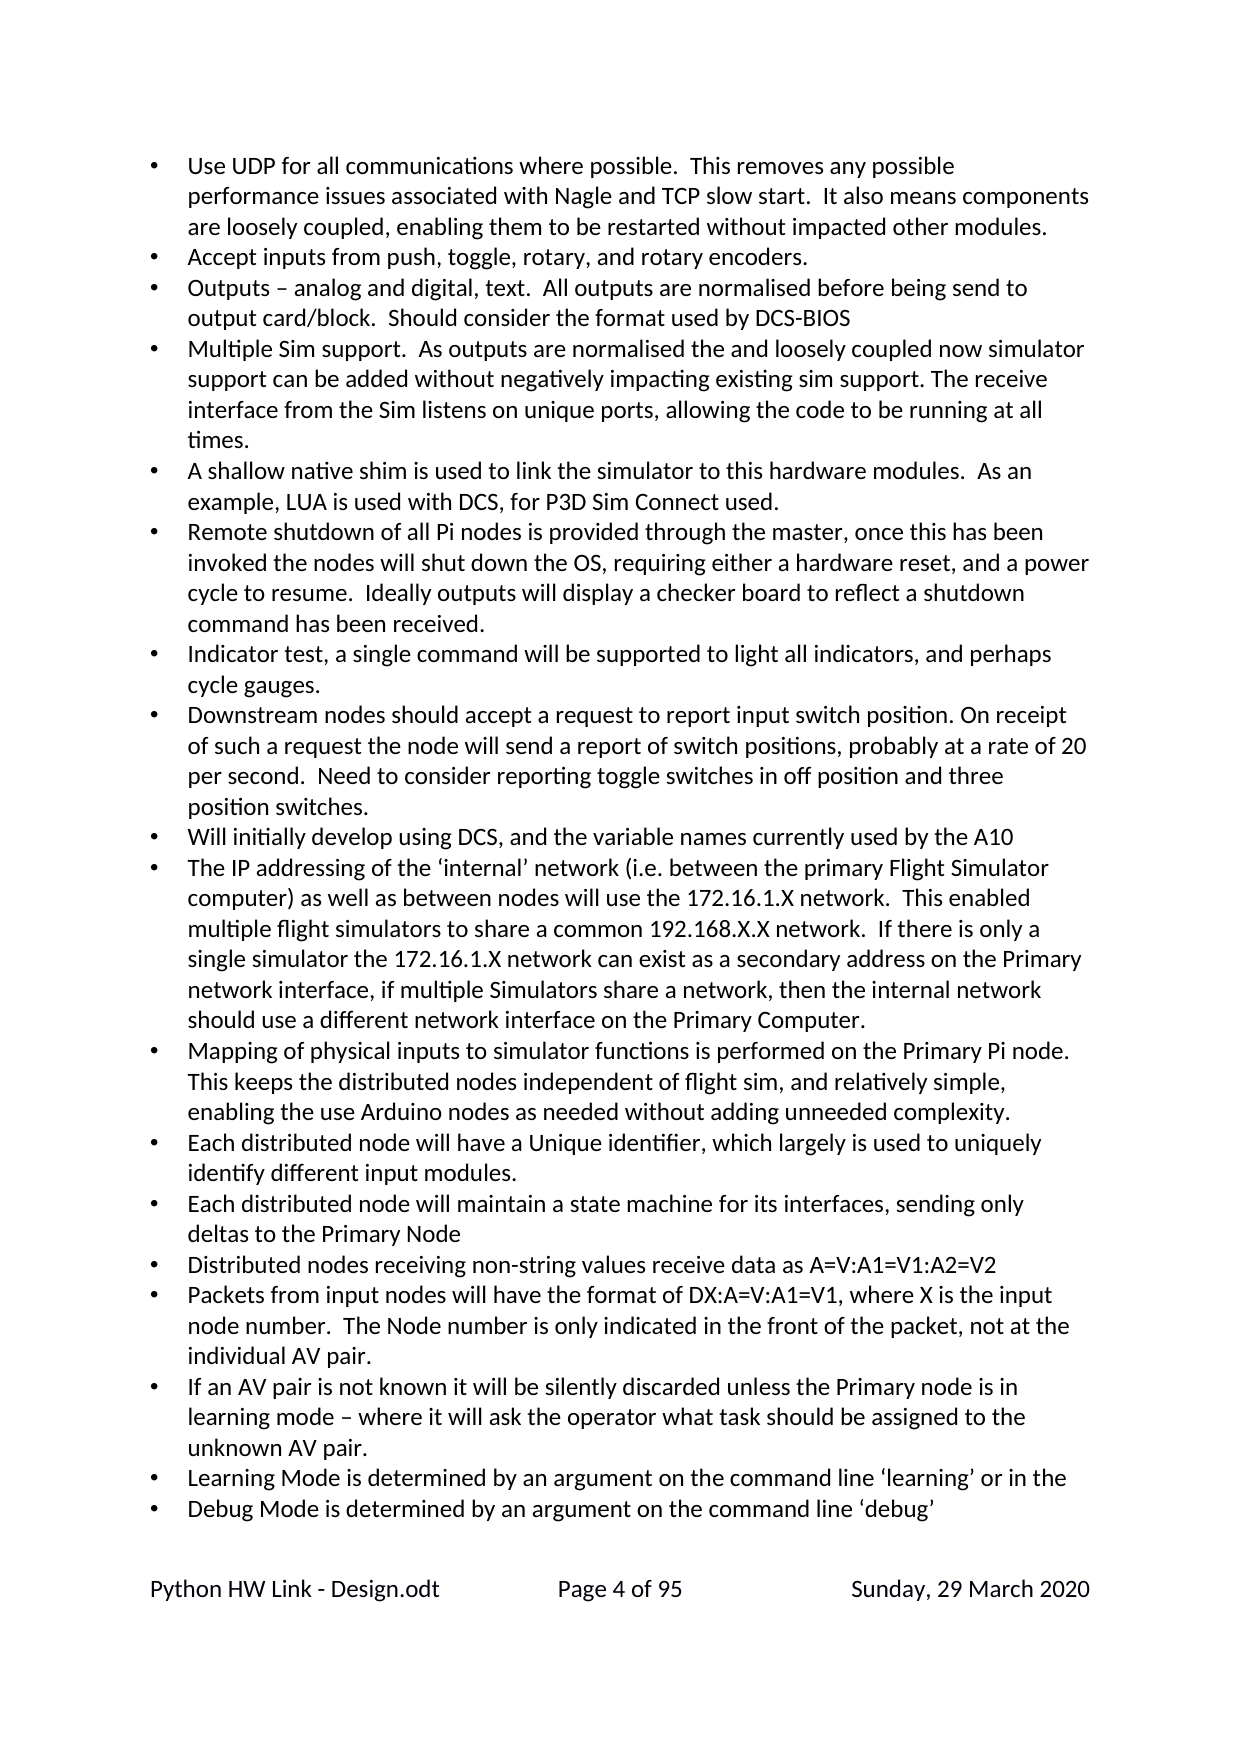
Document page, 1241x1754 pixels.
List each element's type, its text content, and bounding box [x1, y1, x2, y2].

list Indicator test, a single command will be supported to light all indicators, and perhaps cycle gauges. [150, 638, 1090, 699]
list Learning Mode is determined by an argument on the command line ‘learning’ or in the [150, 1462, 1090, 1493]
list Remote shutdown of all Pi nodes is provided through the master, once this has been invoked the nodes will shut down the OS, requiring either a hardware reset, and a power cycle to resume. Ideally outputs will display a checker board to reflect a shutdown command has been received. [150, 516, 1090, 638]
list Outputs – analog and digital, text. All outputs are normalised before being send to output card/block. Should consider the format used by DCS-BIOS [150, 272, 1090, 333]
list Multiple Sim support. As outputs are normalised the and loosely coupled now simulator support can be added without negatively impacting existing sim support. The receive interface from the Sim listens on unique ports, allowing the code to be running at all times. [150, 333, 1090, 455]
list Each distributed node will have a Unique identifier, which largely is used to uniquely identify different input modules. [150, 1127, 1090, 1188]
list Downstream nodes should accept a request to report input switch position. On receipt of such a request the node will send a report of switch positions, probably at a rate of 20 per second. Need to consider reporting toggle switches in off position and three position switches. [150, 699, 1090, 821]
list Will initially develop using DCS, and the variable names currently used by the A10 [150, 821, 1090, 852]
list Accept inputs from push, toggle, rotary, and rotary encoders. [150, 242, 1090, 272]
list A shallow native shim is used to link the simulator to this hardware modules. As an example, LUA is used with DCS, for P3D Sim Connect used. [150, 455, 1090, 516]
list The IP addressing of the ‘internal’ network (i.e. between the primary Flight Simulator computer) as well as between nodes will use the 172.16.1.X network. This enabled multiple flight simulators to share a common 192.168.X.X network. If there is only a single simulator the 172.16.1.X network can exist as a secondary address on the Primary network interface, if multiple Simulators share a network, then the internal network should use a different network interface on the Primary Computer. [150, 852, 1090, 1035]
list Distributed nodes receiving non-string values receive data as A=V:A1=V1:A2=V2 [150, 1249, 1090, 1279]
list Debug Mode is determined by an argument on the command line ‘debug’ [150, 1493, 1090, 1523]
list If an AV pair is not known it will be silently discarded unless the Primary node is in learning mode – where it will ask the operator what task should be assigned to the unknown AV pair. [150, 1371, 1090, 1462]
list Use UDP for all communications where possible. This removes any possible performance issues associated with Nagle and TCP slow start. It also means components are loosely coupled, enabling them to be restarted without impacted other modules. [150, 150, 1090, 242]
list Each distributed node will maintain a state machine for its interfaces, sending only deltas to the Primary Node [150, 1188, 1090, 1249]
list Packets from input nodes will have the format of DX:A=V:A1=V1, where X is the input node number. The Node number is only indicated in the front of the packet, not at the individual AV pair. [150, 1279, 1090, 1371]
list Mapping of physical inputs to simulator functions is performed on the Primary Pi node. This keeps the distributed nodes independent of flight sim, and relatively simple, enabling the use Arduino nodes as needed without adding unneeded complexity. [150, 1035, 1090, 1127]
